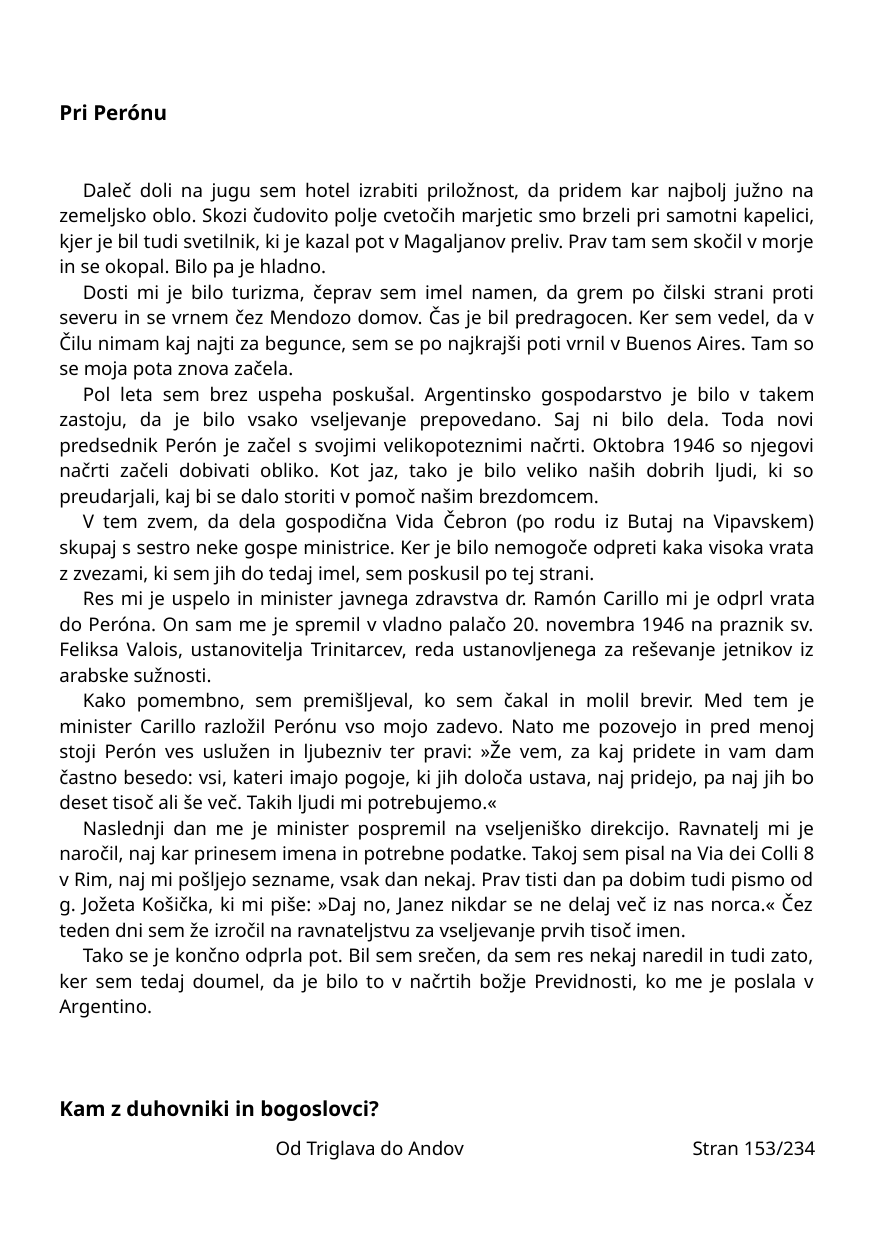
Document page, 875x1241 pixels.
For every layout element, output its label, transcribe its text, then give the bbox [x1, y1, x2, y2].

text Daleč doli na jugu sem hotel izrabiti priložnost, da pridem kar najbolj južno na zemeljsko oblo. Skozi čudovito polje cvetočih marjetic smo brzeli pri samotni kapelici, kjer je bil tudi svetilnik, ki je kazal pot v Magaljanov preliv. Prav tam sem skočil v morje in se okopal. Bilo pa je hladno. [59, 177, 815, 279]
text V tem zvem, da dela gospodična Vida Čebron (po rodu iz Butaj na Vipavskem) skupaj s sestro neke gospe ministrice. Ker je bilo nemogoče odpreti kaka visoka vrata z zvezami, ki sem jih do tedaj imel, sem poskusil po tej strani. [59, 509, 815, 585]
text Res mi je uspelo in minister javnega zdravstva dr. Ramón Carillo mi je odprl vrata do Peróna. On sam me je spremil v vladno palačo 20. novembra 1946 na praznik sv. Feliksa Valois, ustanovitelja Trinitarcev, reda ustanovljenega za reševanje jetnikov iz arabske sužnosti. [59, 585, 815, 687]
text Tako se je končno odprla pot. Bil sem srečen, da sem res nekaj naredil in tudi zato, ker sem tedaj doumel, da je bilo to v načrtih božje Previdnosti, ko me je poslala v Argentino. [59, 943, 815, 1019]
text Kako pomembno, sem premišljeval, ko sem čakal in molil brevir. Med tem je minister Carillo razložil Perónu vso mojo zadevo. Nato me pozovejo in pred menoj stoji Perón ves uslužen in ljubezniv ter pravi: »Že vem, za kaj pridete in vam dam častno besedo: vsi, kateri imajo pogoje, ki jih določa ustava, naj pridejo, pa naj jih bo deset tisoč ali še več. Takih ljudi mi potrebujemo.« [59, 687, 815, 815]
subtitle Kam z duhovniki in bogoslovci? [59, 1070, 815, 1122]
subtitle Pri Perónu [59, 75, 815, 127]
text Dosti mi je bilo turizma, čeprav sem imel namen, da grem po čilski strani proti severu in se vrnem čez Mendozo domov. Čas je bil predragocen. Ker sem vedel, da v Čilu nimam kaj najti za begunce, sem se po najkrajši poti vrnil v Buenos Aires. Tam so se moja pota znova začela. [59, 279, 815, 381]
text Pol leta sem brez uspeha poskušal. Argentinsko gospodarstvo je bilo v takem zastoju, da je bilo vsako vseljevanje prepovedano. Saj ni bilo dela. Toda novi predsednik Perón je začel s svojimi velikopoteznimi načrti. Oktobra 1946 so njegovi načrti začeli dobivati obliko. Kot jaz, tako je bilo veliko naših dobrih ljudi, ki so preudarjali, kaj bi se dalo storiti v pomoč našim brezdomcem. [59, 381, 815, 509]
text Naslednji dan me je minister pospremil na vseljeniško direkcijo. Ravnatelj mi je naročil, naj kar prinesem imena in potrebne podatke. Takoj sem pisal na Via dei Colli 8 v Rim, naj mi pošljejo sezname, vsak dan nekaj. Prav tisti dan pa dobim tudi pismo od g. Jožeta Košička, ki mi piše: »Daj no, Janez nikdar se ne delaj več iz nas norca.« Čez teden dni sem že izročil na ravnateljstvu za vseljevanje prvih tisoč imen. [59, 815, 815, 943]
